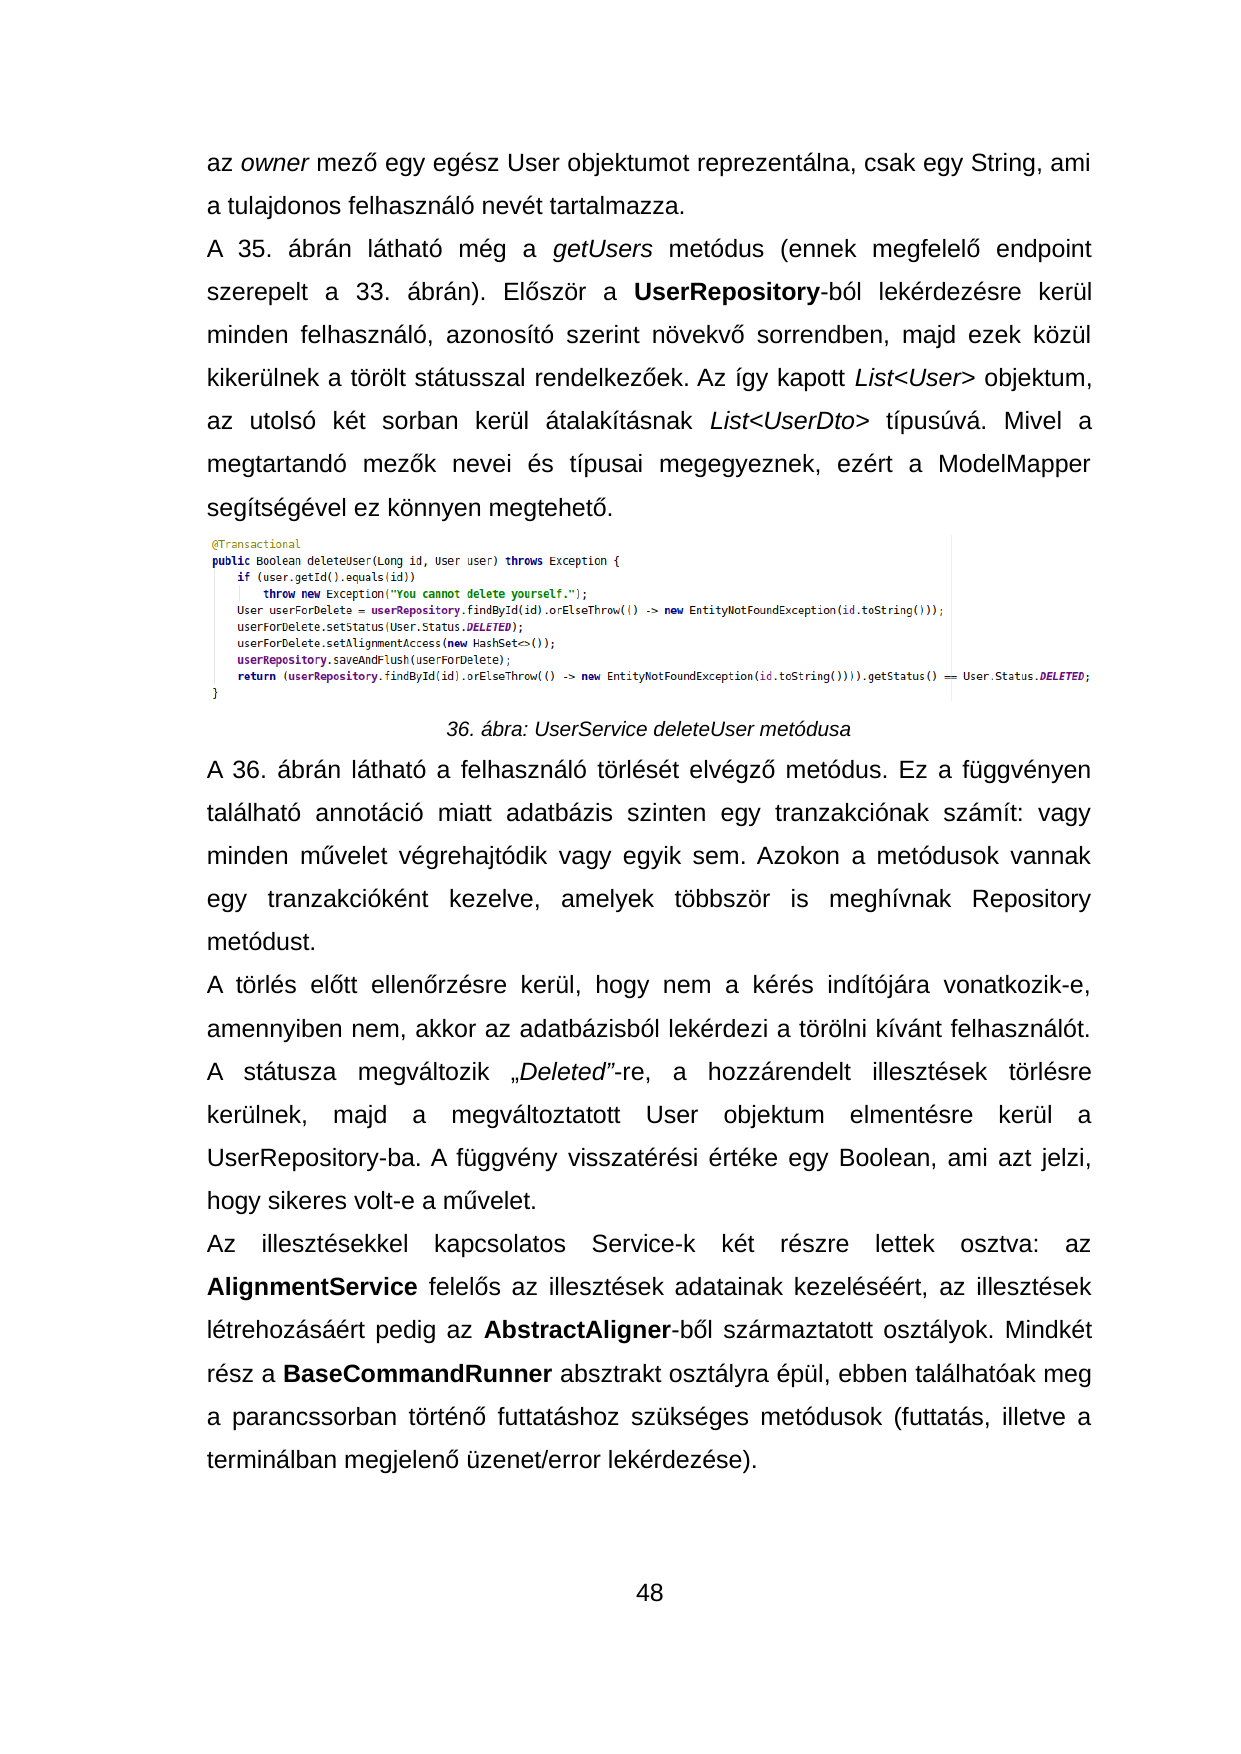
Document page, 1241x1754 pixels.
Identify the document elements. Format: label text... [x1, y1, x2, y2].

text Az illesztésekkel kapcsolatos Service-k két részre lettek osztva: az AlignmentService felelős az illesztések adatainak kezeléséért, az illesztések létrehozásáért pedig az AbstractAligner-ből származtatott osztályok. Mindkét rész a BaseCommandRunner absztrakt osztályra épül, ebben találhatóak meg a parancssorban történő futtatáshoz szükséges metódusok (futtatás, illetve a terminálban megjelenő üzenet/error lekérdezése). [207, 1229, 1093, 1473]
text az owner mező egy egész User objektumot reprezentálna, csak egy String, ami a tulajdonos felhasználó nevét tartalmazza. [207, 148, 1093, 219]
text 36. ábra: UserService deleteUser metódusa [207, 701, 1093, 740]
text A törlés előtt ellenőrzésre kerül, hogy nem a kérés indítójára vonatkozik-e, amennyiben nem, akkor az adatbázisból lekérdezi a törölni kívánt felhasználót. A státusza megváltozik „Deleted”-re, a hozzárendelt illesztések törlésre kerülnek, majd a megváltoztatott User objektum elmentésre kerül a UserRepository-ba. A függvény visszatérési értéke egy Boolean, ami azt jelzi, hogy sikeres volt-e a művelet. [207, 970, 1093, 1215]
text A 36. ábrán látható a felhasználó törlését elvégző metódus. Ez a függvényen található annotáció miatt adatbázis szinten egy tranzakciónak számít: vagy minden művelet végrehajtódik vagy egyik sem. Azokon a metódusok vannak egy tranzakcióként kezelve, amelyek többször is meghívnak Repository metódust. [207, 753, 1093, 956]
text [207, 740, 1093, 753]
picture [206, 535, 1093, 701]
text A 35. ábrán látható még a getUsers metódus (ennek megfelelő endpoint szerepelt a 33. ábrán). Először a UserRepository-ból lekérdezésre kerül minden felhasználó, azonosító szerint növekvő sorrendben, majd ezek közül kikerülnek a törölt státusszal rendelkezőek. Az így kapott List<User> objektum, az utolsó két sorban kerül átalakításnak List<UserDto> típusúvá. Mivel a megtartandó mezők nevei és típusai megegyeznek, ezért a ModelMapper segítségével ez könnyen megtehető. [207, 234, 1093, 521]
